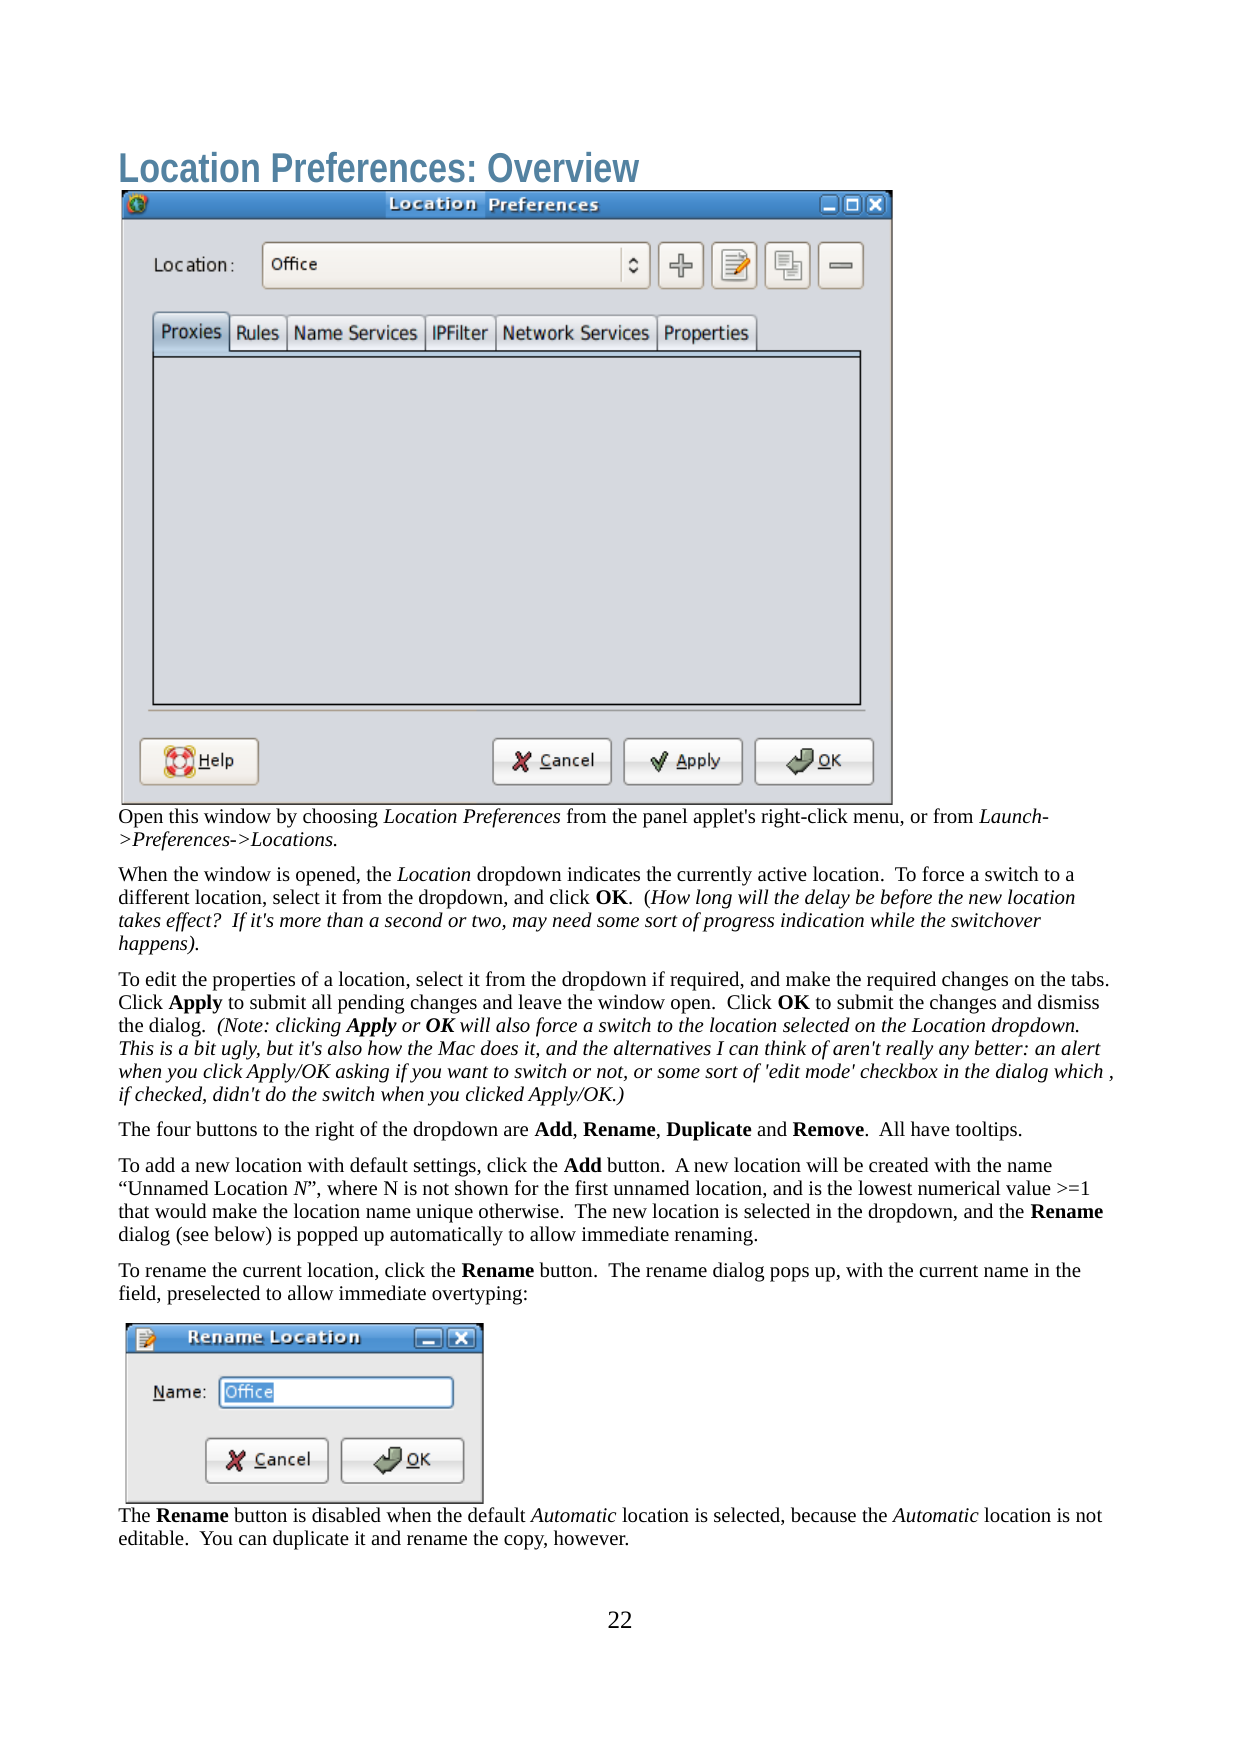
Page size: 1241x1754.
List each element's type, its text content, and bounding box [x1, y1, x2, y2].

text To rename the current location, click the Rename button. The rename dialog pops up, with the current name in the field, preselected to allow immediate overtyping: [118, 1258, 1122, 1304]
picture [121, 190, 893, 805]
text To add a new location with default settings, click the Add button. A new location will be created with the name “Unnamed Location N”, where N is not shown for the first unnamed location, and is the lowest numerical value >=1 that would make the location name unique otherwise. The new location is selected in the dropdown, and the Rename dialog (see below) is popped up automatically to allow immediate renaming. [118, 1154, 1122, 1246]
text When the window is opened, the Location dropdown indicates the currently active location. To force a switch to a different location, select it from the dropdown, and click OK. (How long will the delay be before the new location takes effect? If it's more than a second or two, may need some sort of progress indication while the switchover happens). [118, 863, 1122, 955]
text Open this window by choosing Location Preferences from the panel applet's right-click menu, or from Launch->Preferences->Locations. [118, 805, 1122, 851]
subtitle Location Preferences: Overview [118, 143, 1122, 191]
text The four buttons to the right of the dropdown are Add, Rename, Duplicate and Remove. All have tooltips. [118, 1118, 1122, 1141]
text The Rename button is disabled when the default Automatic location is selected, because the Automatic location is not editable. You can duplicate it and rename the copy, however. [118, 1504, 1122, 1550]
text To edit the properties of a location, select it from the dropdown if required, and make the required changes on the tabs. Click Apply to submit all pending changes and leave the window open. Click OK to submit the changes and dismiss the dialog. (Note: clicking Apply or OK will also force a switch to the location selected on the Location dropdown. This is a bit ugly, but it's also how the Mac does it, and the alternatives I can think of aren't really any better: an alert when you click Apply/OK asking if you want to switch or not, or some sort of 'edit mode' checkbox in the dialog which , if checked, didn't do the switch when you clicked Apply/OK.) [118, 968, 1122, 1106]
picture [125, 1323, 484, 1504]
